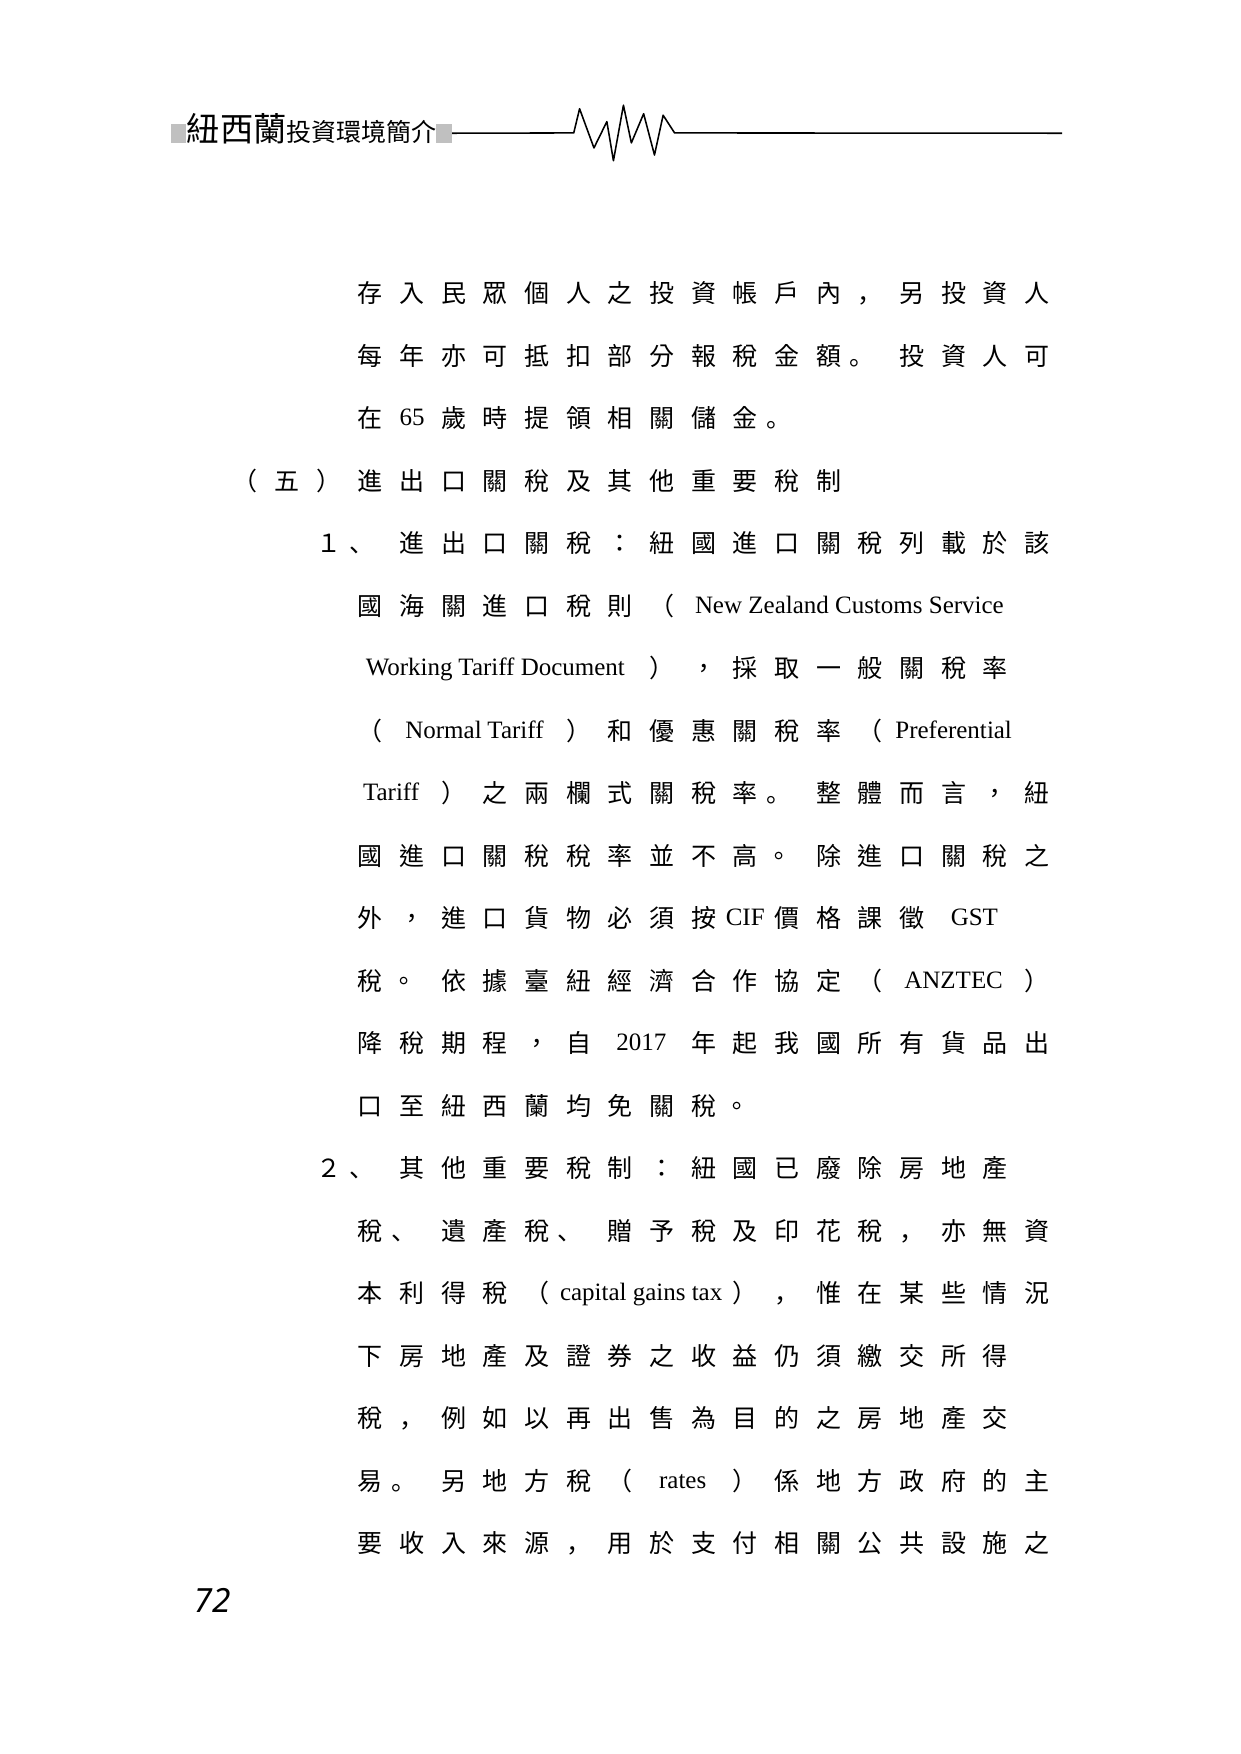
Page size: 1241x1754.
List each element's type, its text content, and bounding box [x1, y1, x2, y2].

text （五）進出口關稅及其他重要稅制 [207, 438, 1058, 500]
text １、進出口關稅：紐國進口關稅列載於該國海關進口稅則（New Zealand Customs Service Working Tariff Document），採取一般關稅率（Normal Tariff）和優惠關稅率（Preferential Tariff）之兩欄式關稅率。整體而言，紐國進口關稅稅率並不高。除進口關稅之外，進口貨物必須按CIF價格課徵GST稅。依據臺紐經濟合作協定（ANZTEC）降稅期程，自2017年起我國所有貨品出口至紐西蘭均免關稅。 [281, 500, 1058, 1125]
text 存入民眾個人之投資帳戶內，另投資人每年亦可抵扣部分報稅金額。投資人可在65歲時提領相關儲金。 [281, 250, 1058, 438]
text ２、其他重要稅制：紐國已廢除房地產稅、遺產稅、贈予稅及印花稅，亦無資本利得稅（capital gains tax），惟在某些情況下房地產及證券之收益仍須繳交所得稅，例如以再出售為目的之房地產交易。另地方稅（rates）係地方政府的主要收入來源，用於支付相關公共設施之 [281, 1125, 1058, 1563]
